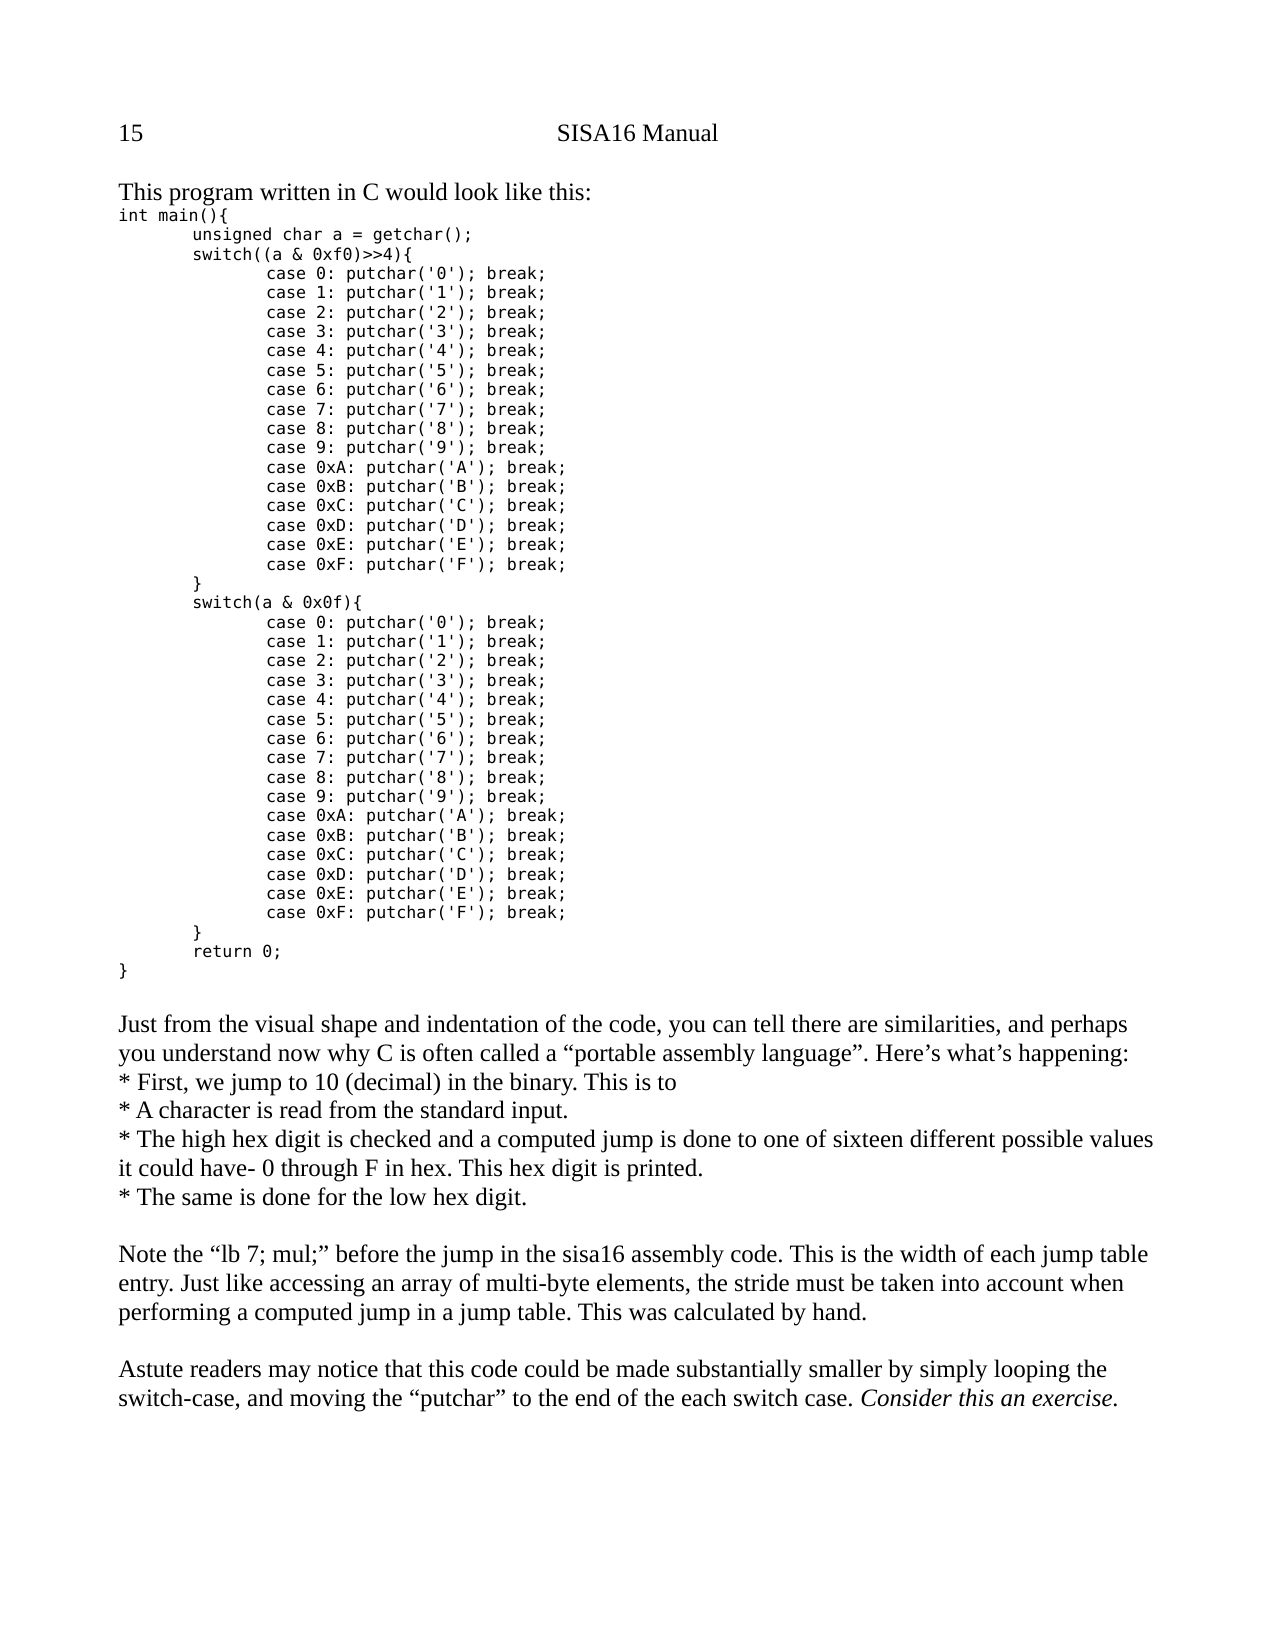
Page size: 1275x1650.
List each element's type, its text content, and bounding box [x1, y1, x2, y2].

text case 2: putchar('2'); break; [118, 651, 1157, 671]
text This program written in C would look like this: [118, 177, 1157, 206]
text int main(){ [118, 206, 1157, 225]
text case 4: putchar('4'); break; [118, 341, 1157, 361]
text case 0xC: putchar('C'); break; [118, 845, 1157, 864]
text case 0: putchar('0'); break; [118, 264, 1157, 283]
text case 0xD: putchar('D'); break; [118, 864, 1157, 884]
text case 3: putchar('3'); break; [118, 671, 1157, 690]
text case 0xF: putchar('F'); break; [118, 903, 1157, 922]
text case 2: putchar('2'); break; [118, 302, 1157, 322]
text case 4: putchar('4'); break; [118, 690, 1157, 709]
text case 0xF: putchar('F'); break; [118, 554, 1157, 574]
text case 0xE: putchar('E'); break; [118, 884, 1157, 903]
text case 0xC: putchar('C'); break; [118, 496, 1157, 516]
text switch(a & 0x0f){ [118, 593, 1157, 612]
text case 1: putchar('1'); break; [118, 283, 1157, 302]
text unsigned char a = getchar(); [118, 225, 1157, 244]
text case 0: putchar('0'); break; [118, 612, 1157, 632]
text } [118, 922, 1157, 942]
text case 9: putchar('9'); break; [118, 438, 1157, 457]
text case 8: putchar('8'); break; [118, 767, 1157, 787]
text case 6: putchar('6'); break; [118, 380, 1157, 399]
text case 7: putchar('7'); break; [118, 748, 1157, 767]
text case 0xD: putchar('D'); break; [118, 516, 1157, 535]
text } [118, 961, 1157, 981]
text return 0; [118, 942, 1157, 961]
text switch((a & 0xf0)>>4){ [118, 244, 1157, 264]
text case 5: putchar('5'); break; [118, 709, 1157, 729]
text case 1: putchar('1'); break; [118, 632, 1157, 651]
text Note the “lb 7; mul;” before the jump in the sisa16 assembly code. This is the width of each jump table entry. Just like accessing an array of multi-byte elements, the stride must be taken into account when performing a computed jump in a jump table. This was calculated by hand. Astute readers may notice that this code could be made substantially smaller by simply looping the switch-case, and moving the “putchar” to the end of the each switch case. Consider this an exercise. [118, 1239, 1157, 1412]
text case 3: putchar('3'); break; [118, 322, 1157, 341]
text case 9: putchar('9'); break; [118, 787, 1157, 806]
text case 6: putchar('6'); break; [118, 729, 1157, 748]
text case 0xB: putchar('B'); break; [118, 826, 1157, 845]
text } [118, 574, 1157, 593]
text Just from the visual shape and indentation of the code, you can tell there are similarities, and perhaps you understand now why C is often called a “portable assembly language”. Here’s what’s happening: * First, we jump to 10 (decimal) in the binary. This is to [118, 1009, 1157, 1096]
text case 8: putchar('8'); break; [118, 419, 1157, 438]
text case 0xA: putchar('A'); break; [118, 457, 1157, 477]
text case 5: putchar('5'); break; [118, 361, 1157, 380]
text case 0xA: putchar('A'); break; [118, 806, 1157, 826]
text case 0xE: putchar('E'); break; [118, 535, 1157, 554]
text * The same is done for the low hex digit. [118, 1182, 1157, 1211]
text * A character is read from the standard input. * The high hex digit is checked and a computed jump is done to one of sixteen different possible values it could have- 0 through F in hex. This hex digit is printed. [118, 1096, 1157, 1182]
text case 0xB: putchar('B'); break; [118, 477, 1157, 496]
text case 7: putchar('7'); break; [118, 399, 1157, 419]
